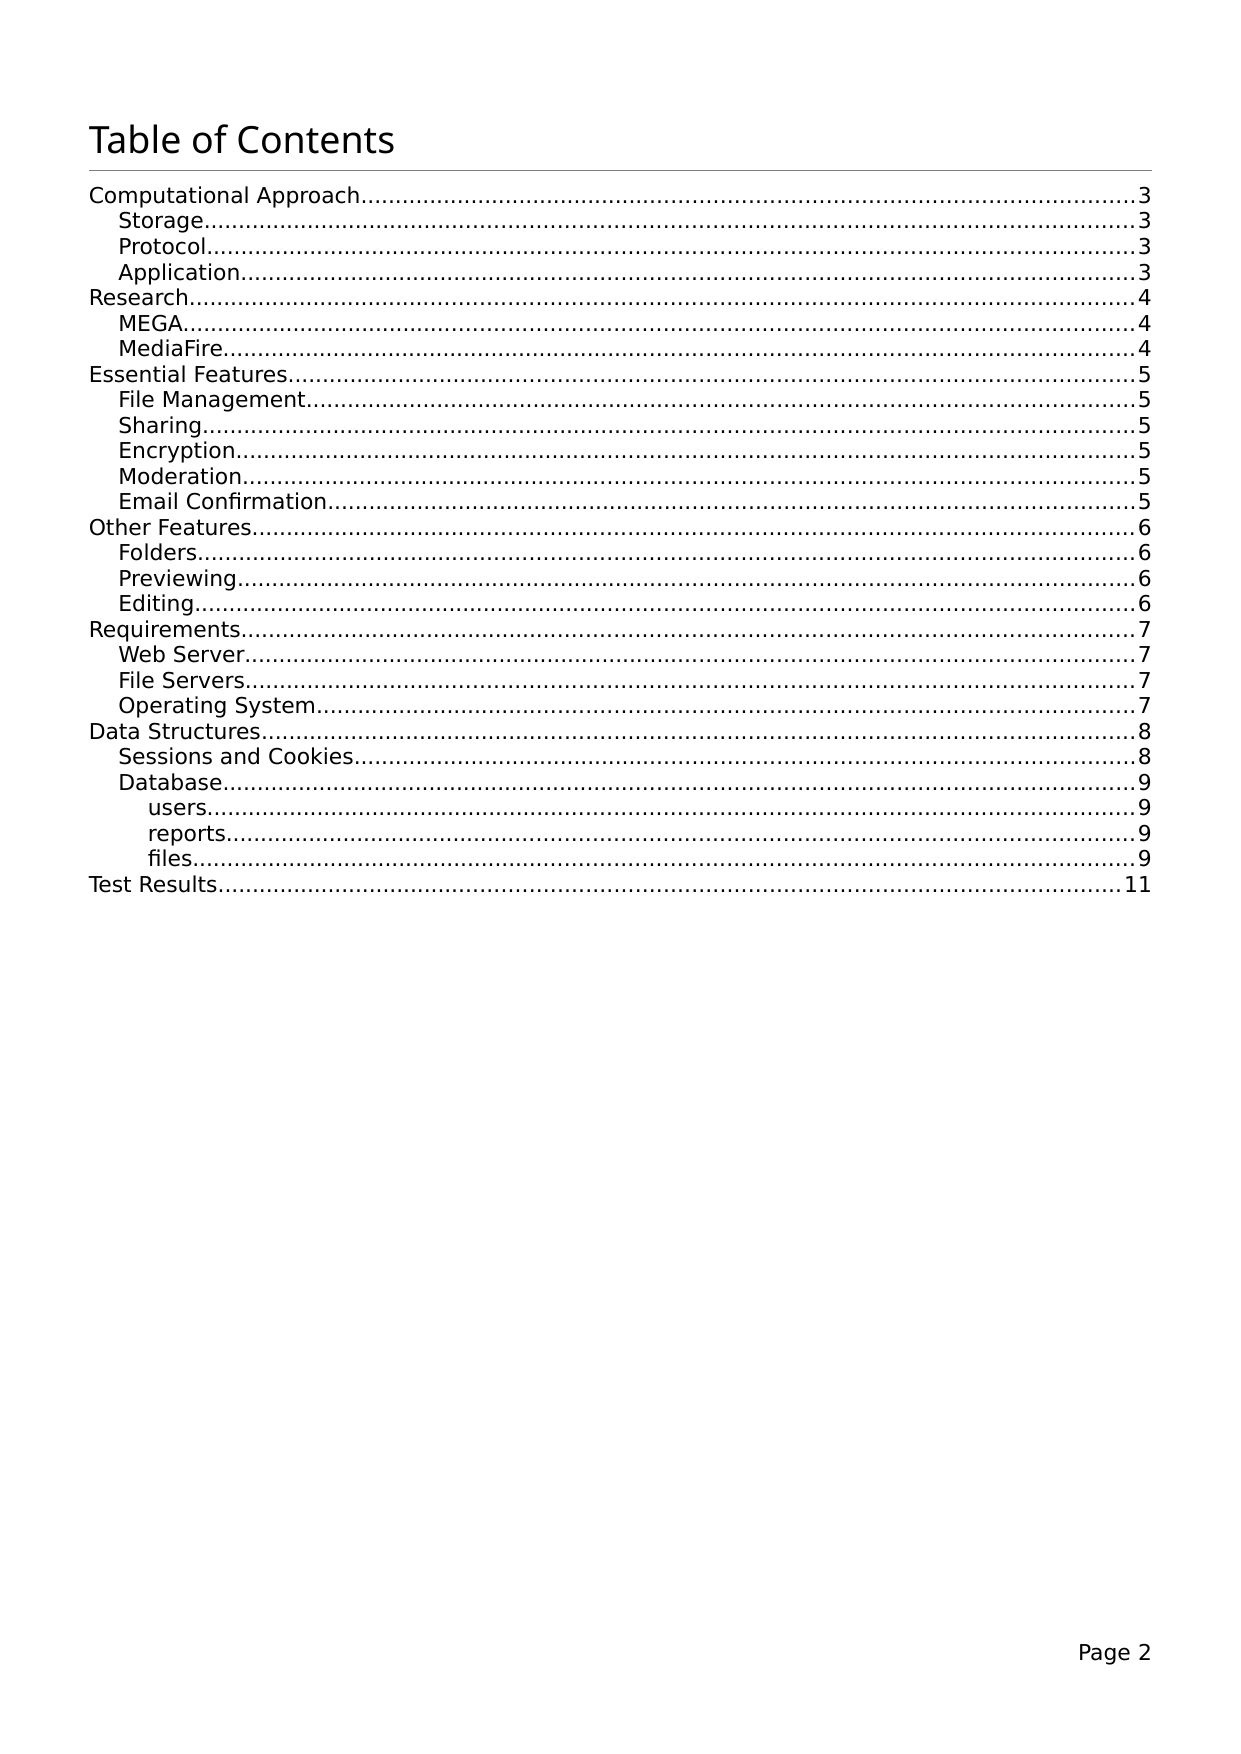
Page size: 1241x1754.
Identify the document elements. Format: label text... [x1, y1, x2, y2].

text File Management 5 [118, 387, 1152, 413]
text File Servers 7 [118, 668, 1152, 693]
text Web Server 7 [118, 642, 1152, 668]
text Application 3 [118, 259, 1152, 285]
text Requirements 7 [88, 617, 1152, 642]
text Editing 6 [118, 591, 1152, 617]
text files 9 [148, 847, 1152, 872]
text Encryption 5 [118, 438, 1152, 464]
text Protocol 3 [118, 234, 1152, 259]
text Moderation 5 [118, 464, 1152, 489]
text Folders 6 [118, 540, 1152, 566]
text MediaFire 4 [118, 336, 1152, 362]
text reports 9 [148, 821, 1152, 847]
text Data Structures 8 [88, 719, 1152, 744]
text Email Confirmation 5 [118, 489, 1152, 515]
subtitle Table of Contents [88, 113, 1152, 171]
text Storage 3 [118, 208, 1152, 234]
text Other Features 6 [88, 515, 1152, 540]
text MEGA 4 [118, 311, 1152, 336]
text users 9 [148, 796, 1152, 821]
text Operating System 7 [118, 693, 1152, 719]
text Test Results 11 [88, 872, 1152, 898]
text Sharing 5 [118, 413, 1152, 438]
text Previewing 6 [118, 566, 1152, 591]
text Computational Approach 3 [88, 183, 1152, 208]
text Sessions and Cookies 8 [118, 744, 1152, 770]
text Essential Features 5 [88, 362, 1152, 387]
text Research 4 [88, 285, 1152, 311]
text Database 9 [118, 770, 1152, 796]
